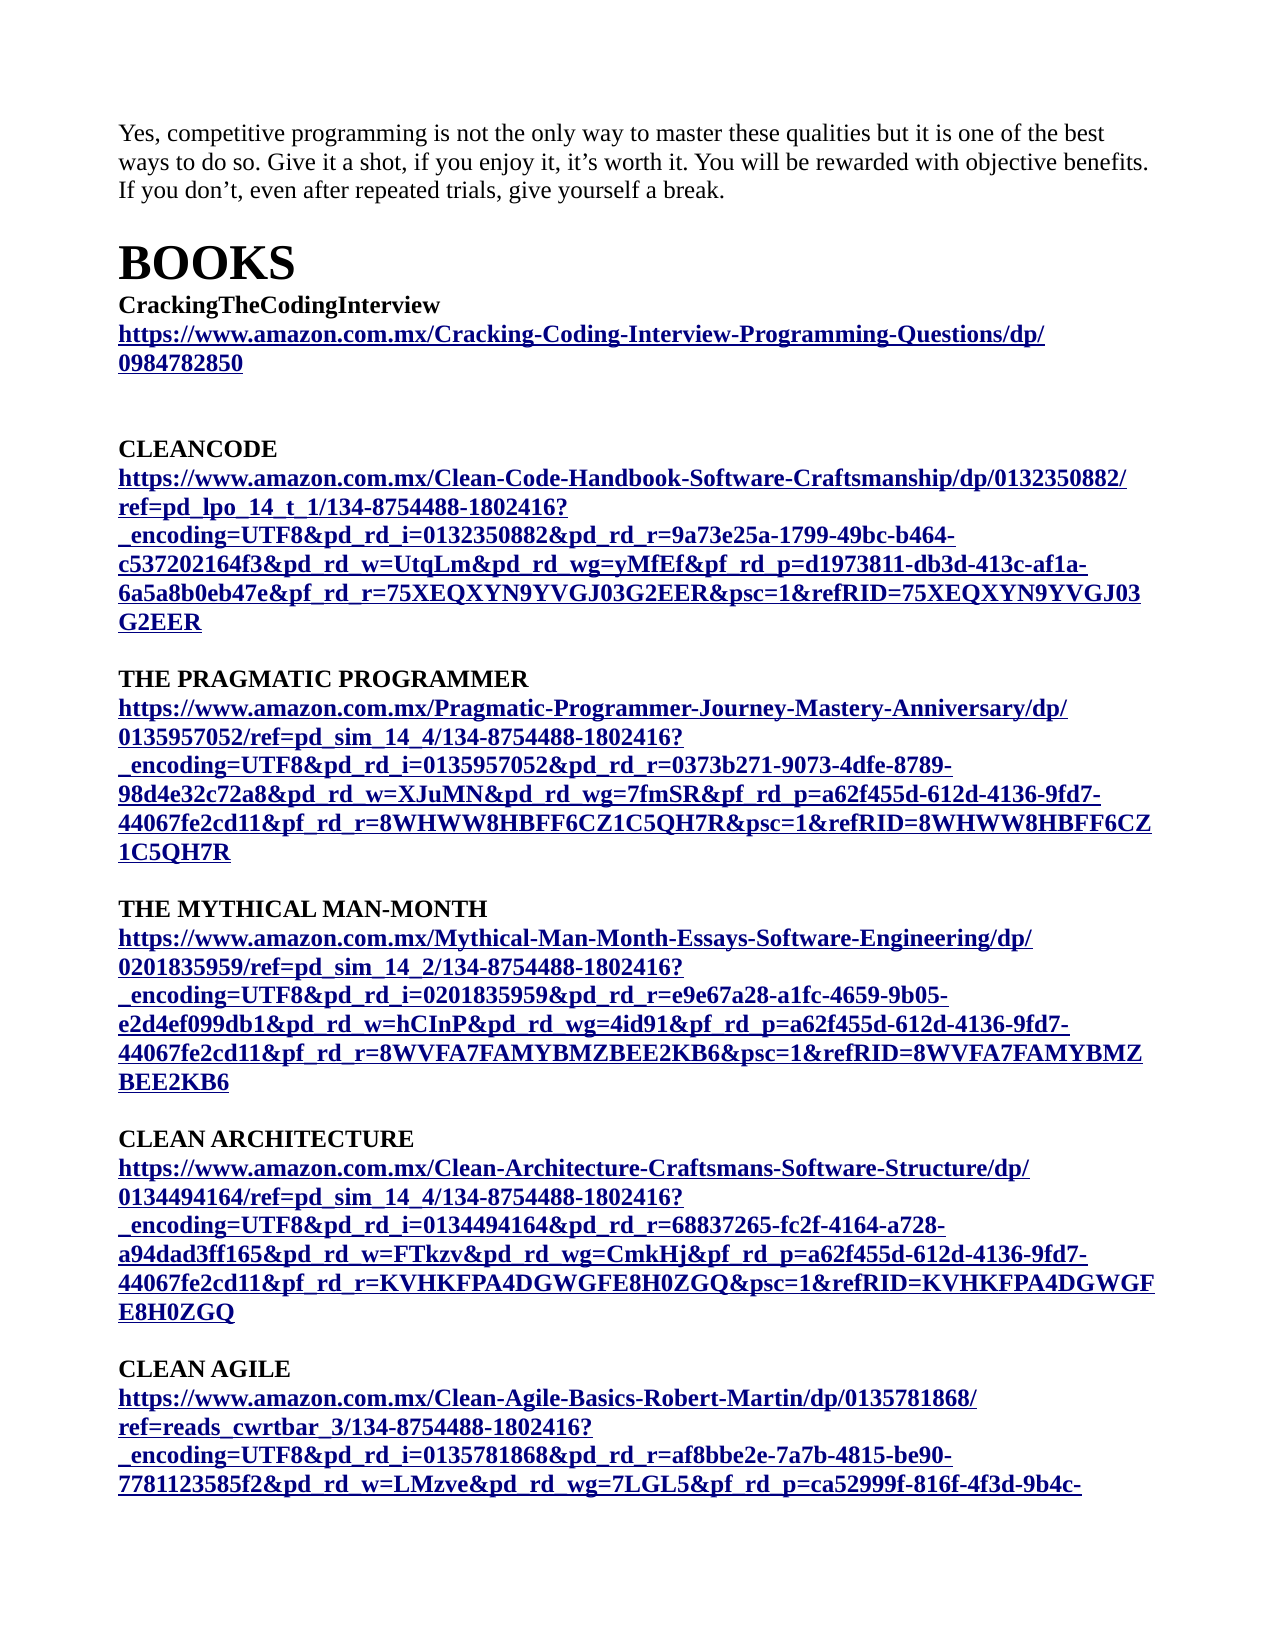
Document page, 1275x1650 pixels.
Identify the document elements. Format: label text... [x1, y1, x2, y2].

text Yes, competitive programming is not the only way to master these qualities but it is one of the best ways to do so. Give it a shot, if you enjoy it, it’s worth it. You will be rewarded with objective benefits. If you don’t, even after repeated trials, give yourself a break. [118, 118, 1157, 204]
text BOOKS [118, 233, 1157, 291]
text https://www.amazon.com.mx/Clean-Architecture-Craftsmans-Software-Structure/dp/0134494164/ref=pd_sim_14_4/134-8754488-1802416?_encoding=UTF8&pd_rd_i=0134494164&pd_rd_r=68837265-fc2f-4164-a728-a94dad3ff165&pd_rd_w=FTkzv&pd_rd_wg=CmkHj&pf_rd_p=a62f455d-612d-4136-9fd7-44067fe2cd11&pf_rd_r=KVHKFPA4DGWGFE8H0ZGQ&psc=1&refRID=KVHKFPA4DGWGFE8H0ZGQ [118, 1153, 1157, 1326]
text THE PRAGMATIC PROGRAMMER [118, 664, 1157, 693]
text THE MYTHICAL MAN-MONTH [118, 894, 1157, 923]
text https://www.amazon.com.mx/Cracking-Coding-Interview-Programming-Questions/dp/0984782850 [118, 319, 1157, 377]
text CLEANCODE [118, 434, 1157, 463]
text https://www.amazon.com.mx/Pragmatic-Programmer-Journey-Mastery-Anniversary/dp/0135957052/ref=pd_sim_14_4/134-8754488-1802416?_encoding=UTF8&pd_rd_i=0135957052&pd_rd_r=0373b271-9073-4dfe-8789-98d4e32c72a8&pd_rd_w=XJuMN&pd_rd_wg=7fmSR&pf_rd_p=a62f455d-612d-4136-9fd7-44067fe2cd11&pf_rd_r=8WHWW8HBFF6CZ1C5QH7R&psc=1&refRID=8WHWW8HBFF6CZ1C5QH7R [118, 693, 1157, 866]
text https://www.amazon.com.mx/Clean-Agile-Basics-Robert-Martin/dp/0135781868/ref=reads_cwrtbar_3/134-8754488-1802416?_encoding=UTF8&pd_rd_i=0135781868&pd_rd_r=af8bbe2e-7a7b-4815-be90-7781123585f2&pd_rd_w=LMzve&pd_rd_wg=7LGL5&pf_rd_p=ca52999f-816f-4f3d-9b4c- [118, 1383, 1157, 1498]
text CLEAN ARCHITECTURE [118, 1124, 1157, 1153]
text CLEAN AGILE [118, 1354, 1157, 1383]
text CrackingTheCodingInterview [118, 291, 1157, 319]
text https://www.amazon.com.mx/Mythical-Man-Month-Essays-Software-Engineering/dp/0201835959/ref=pd_sim_14_2/134-8754488-1802416?_encoding=UTF8&pd_rd_i=0201835959&pd_rd_r=e9e67a28-a1fc-4659-9b05-e2d4ef099db1&pd_rd_w=hCInP&pd_rd_wg=4id91&pf_rd_p=a62f455d-612d-4136-9fd7-44067fe2cd11&pf_rd_r=8WVFA7FAMYBMZBEE2KB6&psc=1&refRID=8WVFA7FAMYBMZBEE2KB6 [118, 923, 1157, 1096]
text https://www.amazon.com.mx/Clean-Code-Handbook-Software-Craftsmanship/dp/0132350882/ref=pd_lpo_14_t_1/134-8754488-1802416?_encoding=UTF8&pd_rd_i=0132350882&pd_rd_r=9a73e25a-1799-49bc-b464-c537202164f3&pd_rd_w=UtqLm&pd_rd_wg=yMfEf&pf_rd_p=d1973811-db3d-413c-af1a-6a5a8b0eb47e&pf_rd_r=75XEQXYN9YVGJ03G2EER&psc=1&refRID=75XEQXYN9YVGJ03G2EER [118, 463, 1157, 636]
